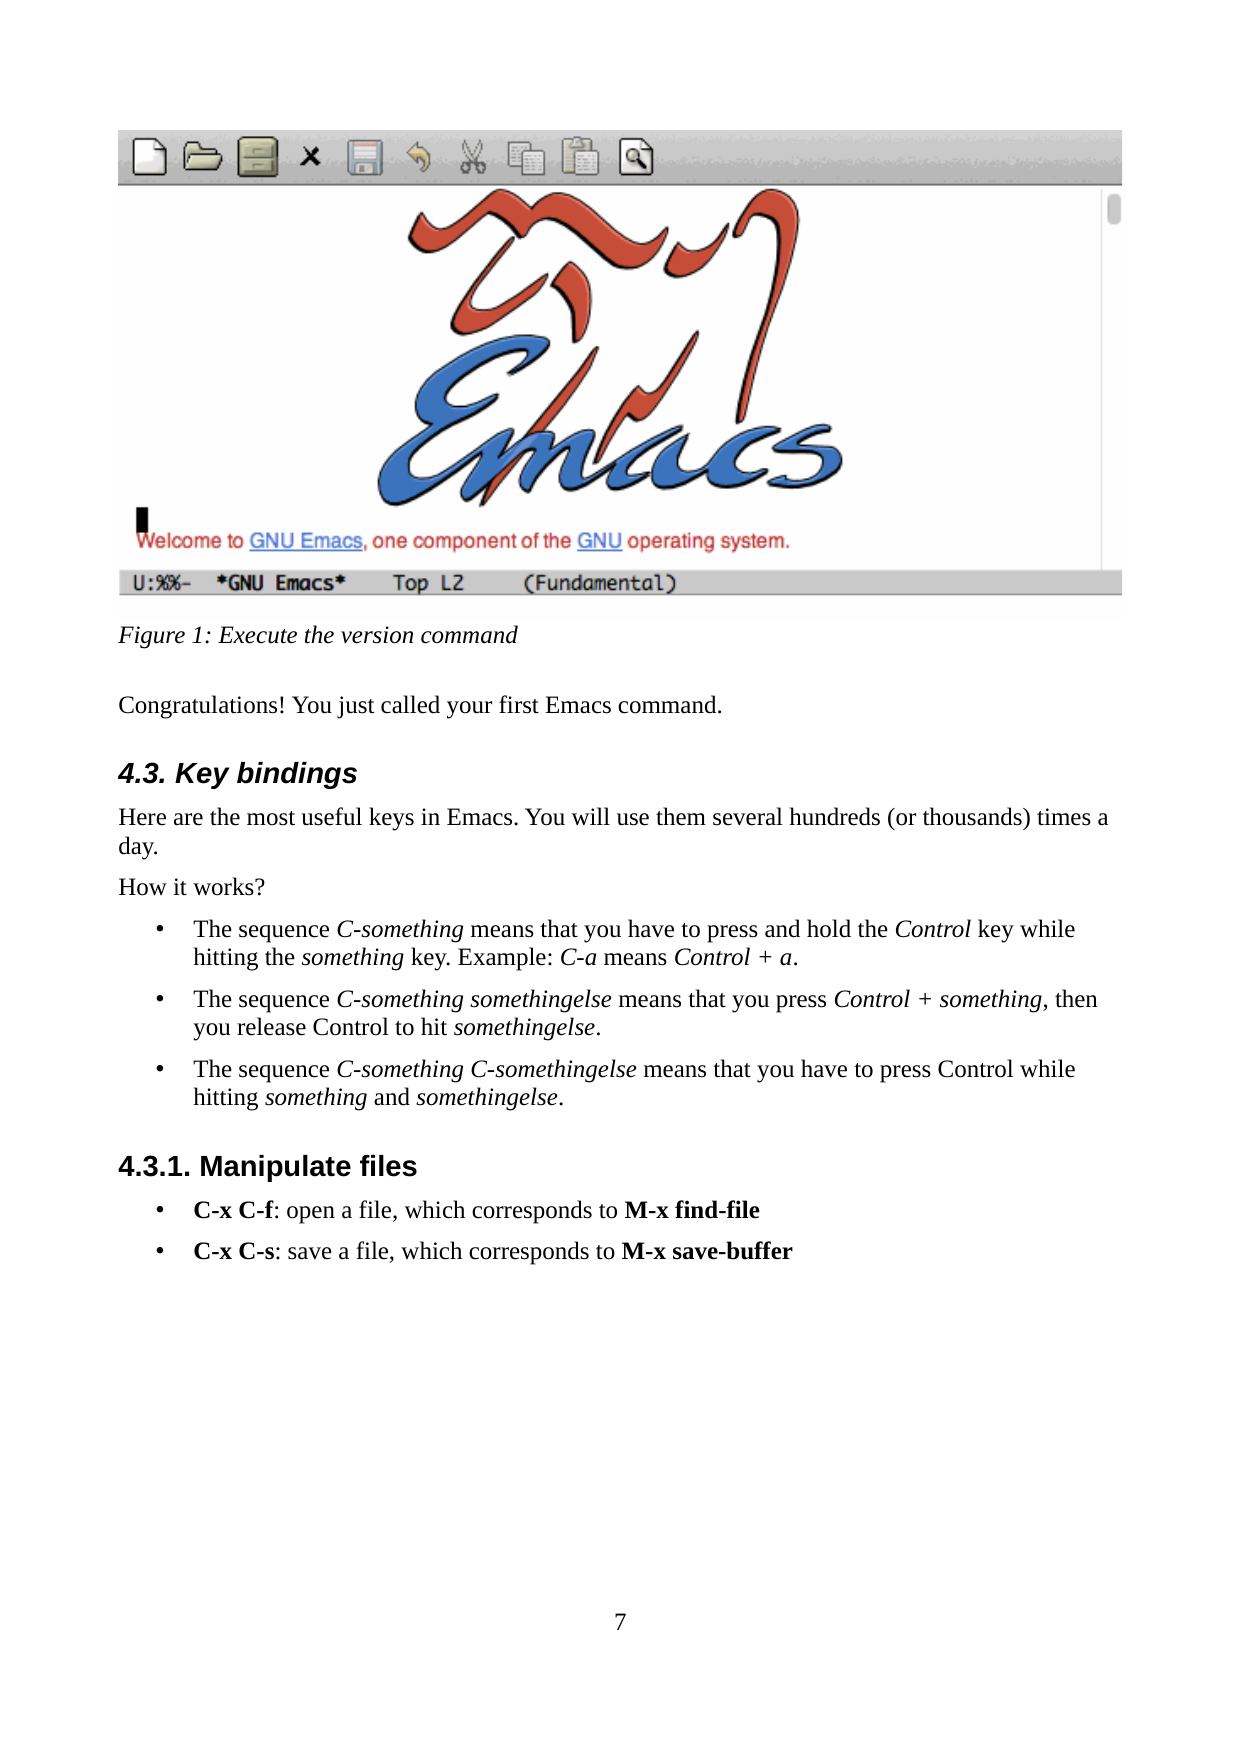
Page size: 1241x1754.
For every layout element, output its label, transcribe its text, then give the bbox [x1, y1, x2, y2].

list C-x C-f: open a file, which corresponds to M-x find-file [156, 1195, 1122, 1223]
text Here are the most useful keys in Emacs. You will use them several hundreds (or thousands) times a day. [118, 802, 1122, 860]
text Figure 1: Execute the version command [118, 621, 1122, 649]
list The sequence C-something somethingelse means that you press Control + something, then you release Control to hit somethingelse. [156, 984, 1122, 1041]
list The sequence C-something means that you have to press and hold the Control key while hitting the something key. Example: C-a means Control + a. [156, 914, 1122, 971]
text How it works? [118, 872, 1122, 901]
text Congratulations! You just called your first Emacs command. [118, 690, 1122, 719]
list C-x C-s: save a file, which corresponds to M-x save-buffer [156, 1236, 1122, 1265]
subtitle Key bindings [118, 756, 1122, 790]
list The sequence C-something C-somethingelse means that you have to press Control while hitting something and somethingelse. [156, 1054, 1122, 1111]
subtitle Manipulate files [118, 1149, 1122, 1182]
